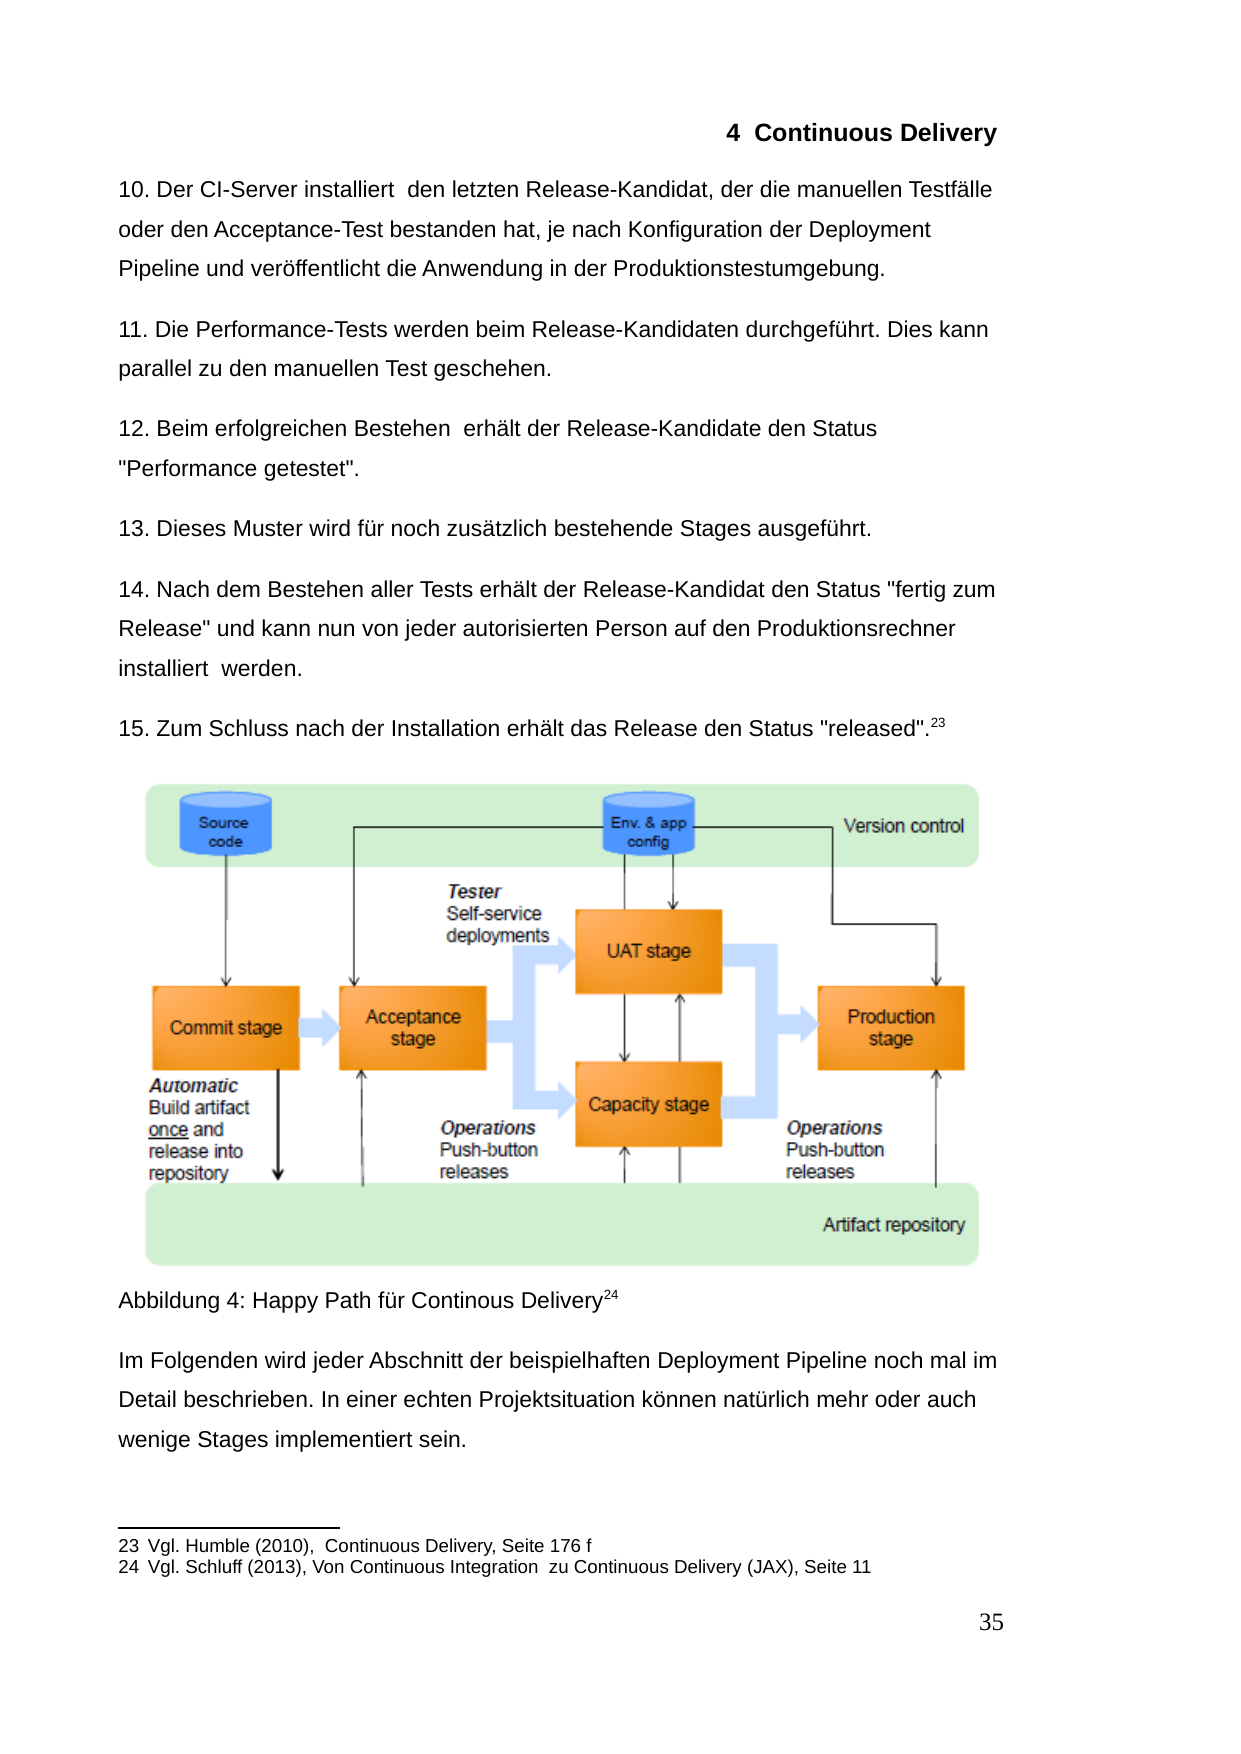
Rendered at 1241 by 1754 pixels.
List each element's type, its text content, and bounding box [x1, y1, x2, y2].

text Vgl. Humble (2010), Continuous Delivery, Seite 176 f [118, 1534, 1004, 1556]
picture [136, 775, 987, 1274]
text 15. Zum Schluss nach der Installation erhält das Release den Status "released". [118, 715, 1004, 741]
text Im Folgenden wird jeder Abschnitt der beispielhaften Deployment Pipeline noch mal im Detail beschrieben. In einer echten Projektsituation können natürlich mehr oder auch wenige Stages implementiert sein. [118, 1347, 1004, 1452]
text 10. Der CI-Server installiert den letzten Release-Kandidat, der die manuellen Testfälle oder den Acceptance-Test bestanden hat, je nach Konfiguration der Deployment Pipeline und veröffentlicht die Anwendung in der Produktionstestumgebung. [118, 176, 1004, 282]
text 12. Beim erfolgreichen Bestehen erhält der Release-Kandidate den Status "Performance getestet". [118, 415, 1004, 481]
text 11. Die Performance-Tests werden beim Release-Kandidaten durchgeführt. Dies kann parallel zu den manuellen Test geschehen. [118, 316, 1004, 381]
text Vgl. Schluff (2013), Von Continuous Integration zu Continuous Delivery (JAX), Seite 11 [118, 1556, 1004, 1578]
text Abbildung 4: Happy Path für Continous Delivery [118, 1274, 1004, 1313]
text 14. Nach dem Bestehen aller Tests erhält der Release-Kandidat den Status "fertig zum Release" und kann nun von jeder autorisierten Person auf den Produktionsrechner installiert werden. [118, 576, 1004, 681]
text 13. Dieses Muster wird für noch zusätzlich bestehende Stages ausgeführt. [118, 515, 1004, 542]
